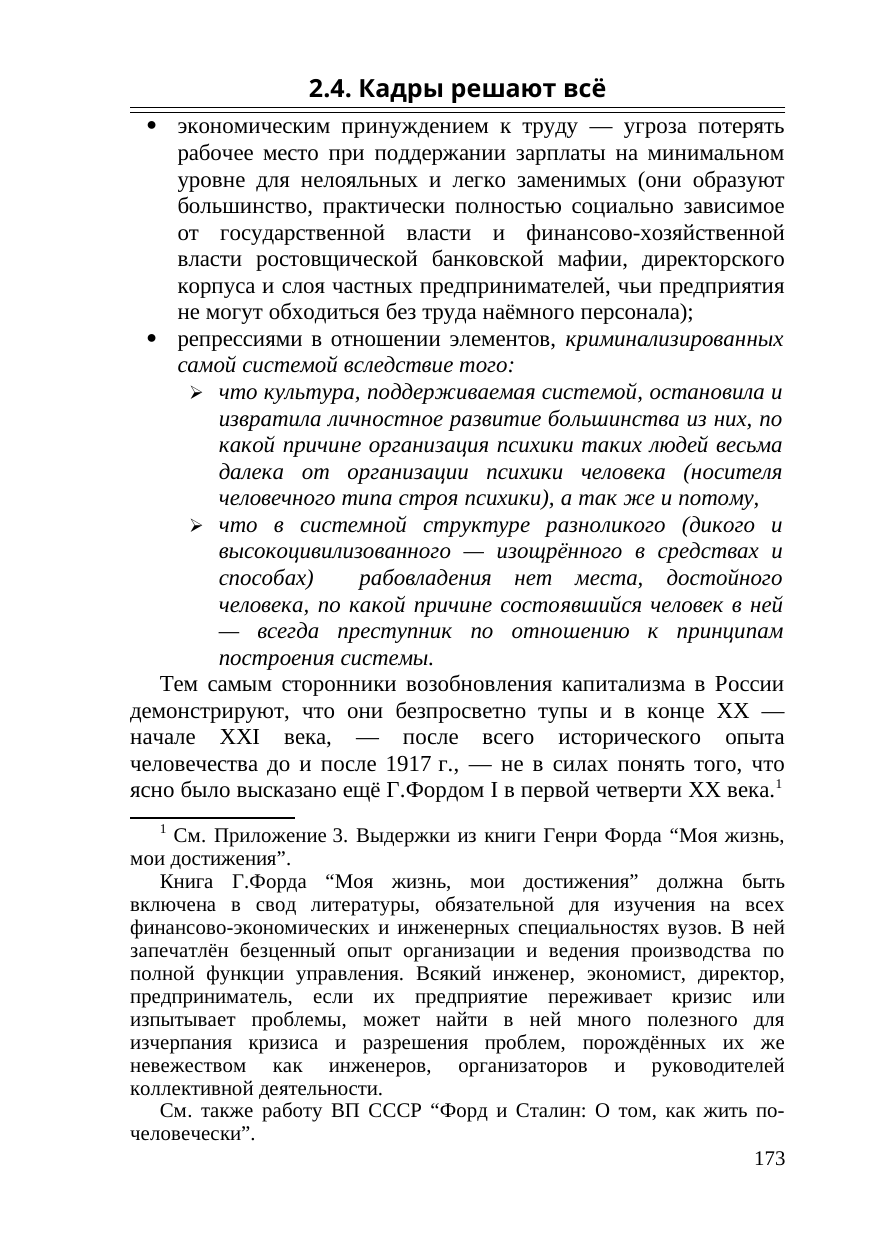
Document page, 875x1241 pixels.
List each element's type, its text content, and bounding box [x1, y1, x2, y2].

text См. Приложение 3. Выдержки из книги Генри Форда “Моя жизнь, мои достижения”. [130, 824, 785, 870]
text Тем самым сторонники возобновления капитализма в России демонстрируют, что они безпросветно тупы и в конце ХХ — начале XXI века, — после всего исторического опыта человечества до и после 1917 г., — не в силах понять того, что ясно было высказано ещё Г.Фордом I в первой четверти ХХ века. [130, 670, 785, 803]
list что в системной структуре разноликого (дикого и высокоцивилизованного — изощрённого в средствах и способах) рабовладения нет места, достойного человека, по какой причине состо­явшийся человек в ней — всегда преступник по отно­ше­нию к принципам построения системы. [189, 511, 785, 670]
text Книга Г.Форда “Моя жизнь, мои достижения” должна быть включена в свод литературы, обязательной для изучения на всех финансово-экономических и инженерных специальностях вузов. В ней запечатлён безценный опыт организации и ведения производства по полной функции управления. Всякий инженер, экономист, директор, предприниматель, если их предприятие переживает кризис или изпытывает проблемы, может найти в ней много полезного для изчерпания кризиса и разрешения проблем, порождённых их же невежеством как инженеров, организаторов и руководителей коллективной деятельности. [130, 870, 785, 1099]
text См. также работу ВП СССР “Форд и Сталин: О том, как жить по-человечески”. [130, 1099, 785, 1145]
list экономическим принуждением к труду — угроза потерять рабочее место при поддержании зарплаты на минимальном уровне для нелояльных и легко заменимых (они образуют большинство, практически полностью социально зависимое от государственной власти и финансово-хозяйственной власти ростовщической банковской мафии, директорского корпуса и слоя частных предпринимателей, чьи предприятия не могут обходиться без труда наёмного персонала); [148, 113, 785, 325]
list что культура, поддерживаемая системой, остановила и извратила личностное развитие большинства из них, по какой причине организация психики таких людей весьма далека от организации психики человека (носителя человечного типа строя психики), а так же и потому, [189, 378, 785, 511]
list репрессиями в отношении элементов, криминализированных самой системой вследствие того: [148, 325, 785, 378]
